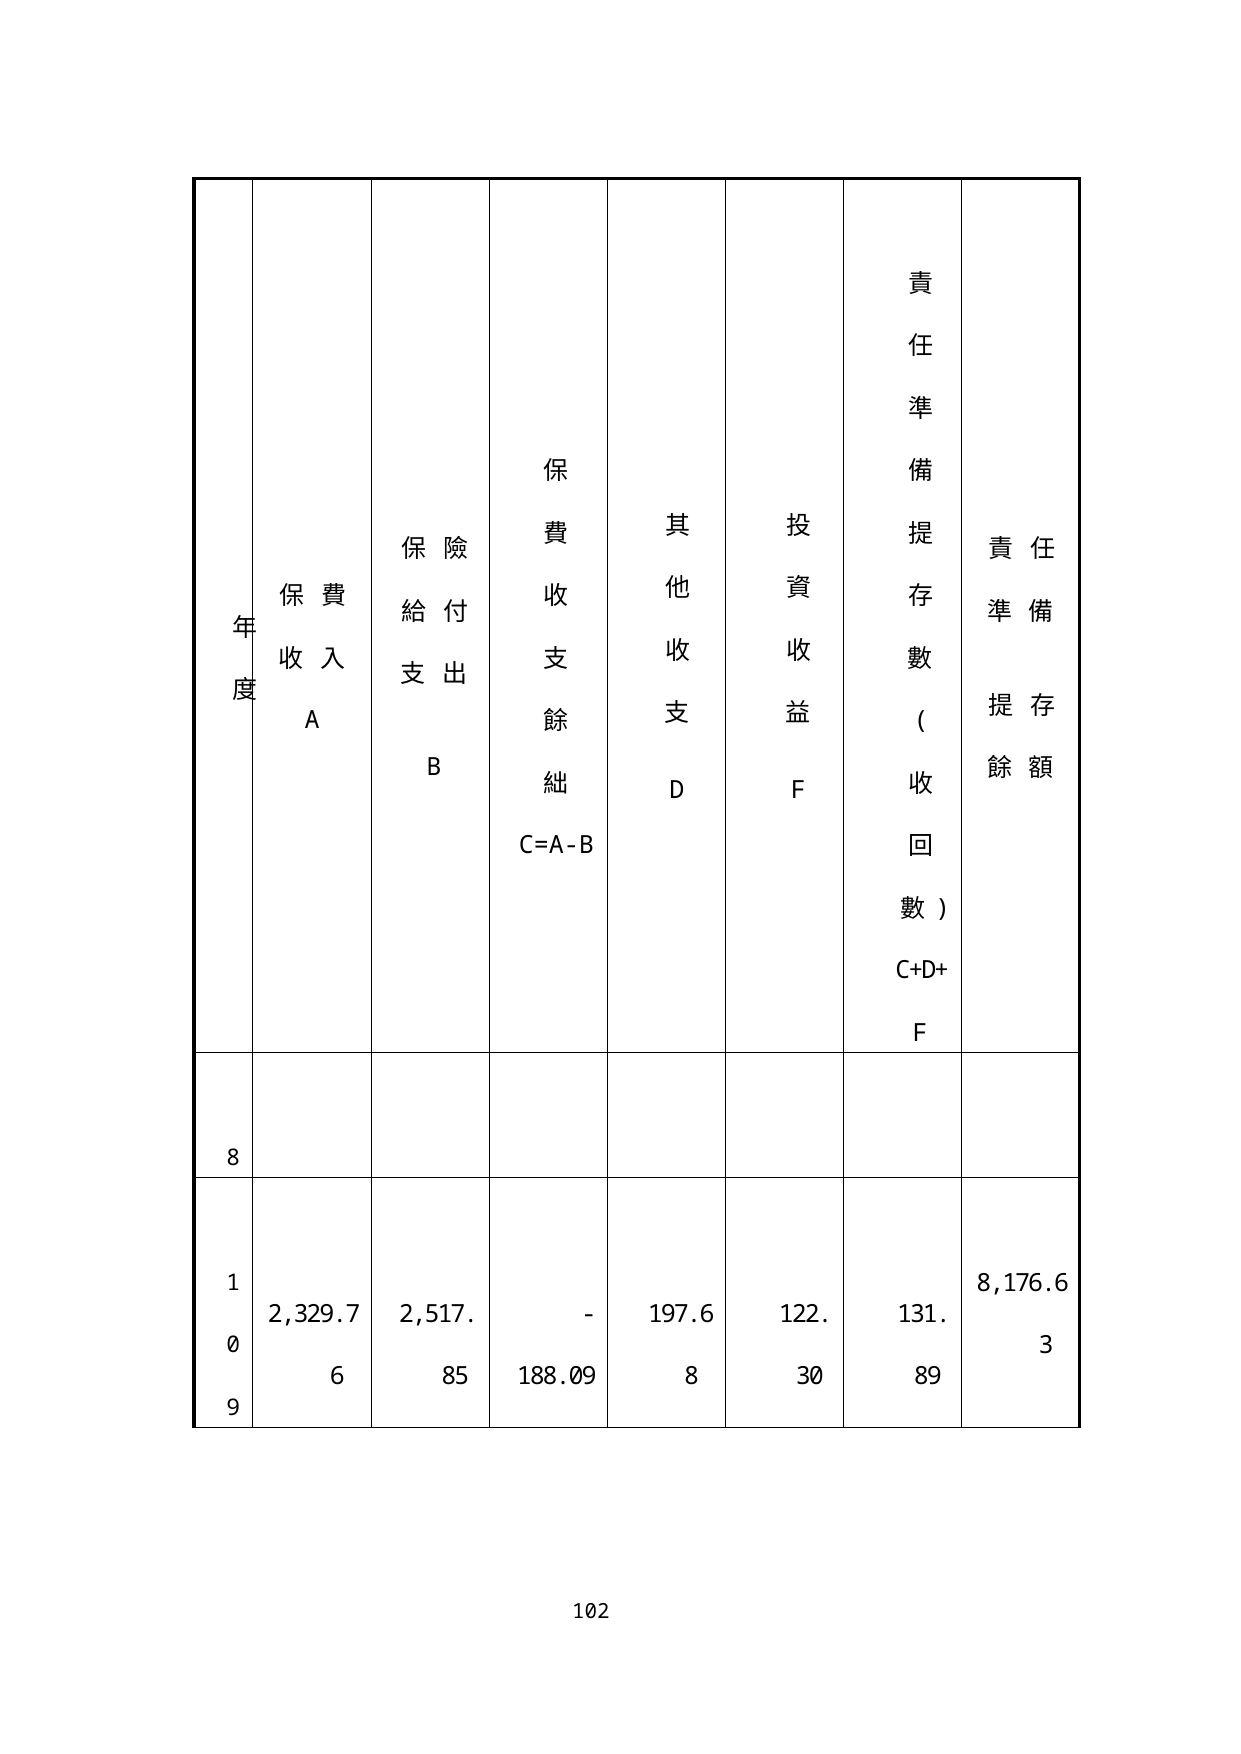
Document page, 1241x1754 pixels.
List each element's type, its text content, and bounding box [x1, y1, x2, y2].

table_cell 122.30 [726, 1178, 843, 1427]
table_header 責任準備提存數(收回數) C+D+F [844, 180, 961, 1052]
table_cell [608, 1053, 725, 1177]
table_cell 2,329.76 [253, 1178, 371, 1427]
table_header 保費收入 A [253, 180, 371, 1052]
table_cell [726, 1053, 843, 1177]
table_cell 8,176.63 [962, 1178, 1078, 1427]
table_cell 131.89 [844, 1178, 961, 1427]
table_header 責任準備 提存餘額 [962, 180, 1078, 1052]
table_cell 197.68 [608, 1178, 725, 1427]
table_cell [844, 1053, 961, 1177]
table_cell 8 [196, 1053, 252, 1177]
table_header 其他收支 D [608, 180, 725, 1052]
table_cell 109 [196, 1178, 252, 1427]
table_cell [962, 1053, 1078, 1177]
table_header 保費收支餘絀 C=A-B [490, 180, 607, 1052]
table_header 投資收益 F [726, 180, 843, 1052]
table_cell [372, 1053, 489, 1177]
table_cell -188.09 [490, 1178, 607, 1427]
table_cell [253, 1053, 371, 1177]
table_header 年度 [196, 180, 252, 1052]
table_cell 2,517.85 [372, 1178, 489, 1427]
table_cell [490, 1053, 607, 1177]
table_header 保險給付支出 B [372, 180, 489, 1052]
